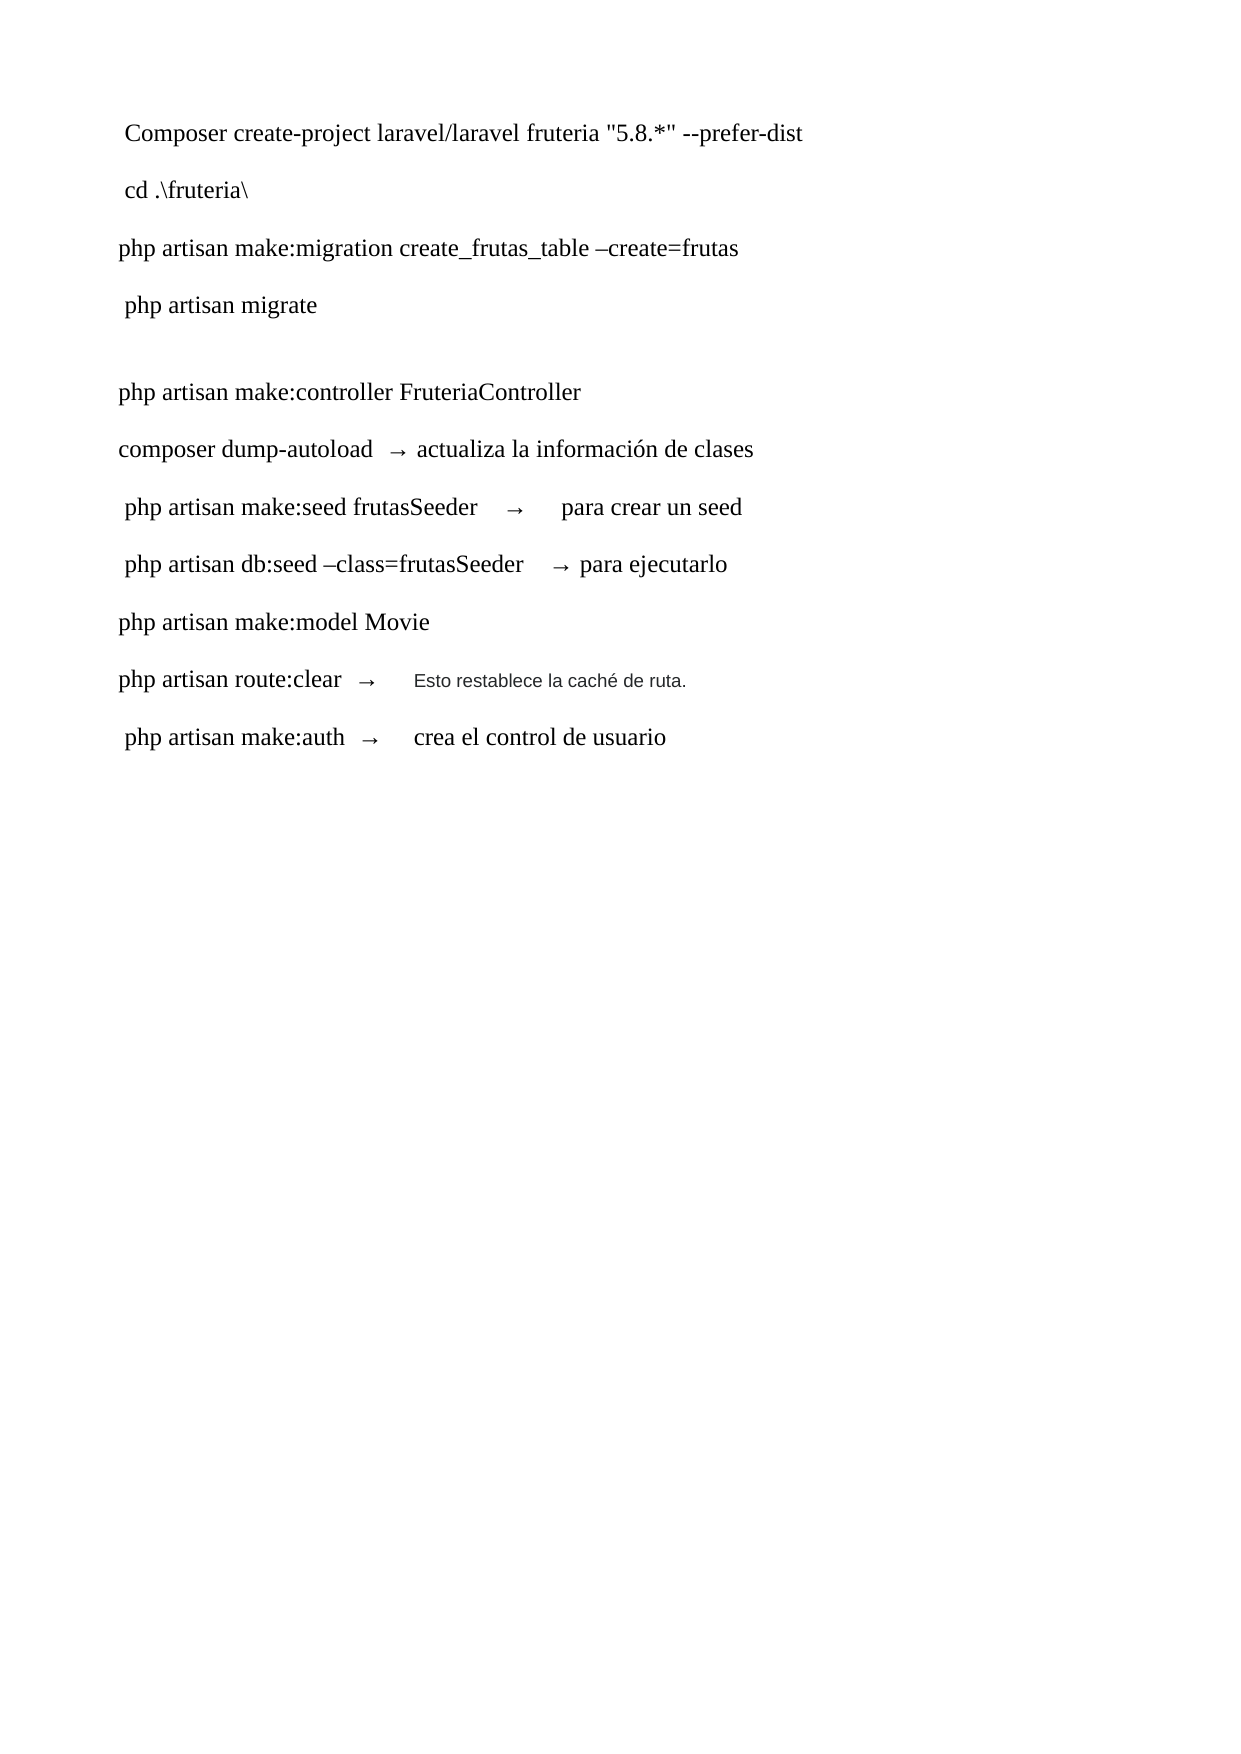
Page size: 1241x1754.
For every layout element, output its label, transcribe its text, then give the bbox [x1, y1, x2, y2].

text php artisan make:auth → crea el control de usuario [118, 722, 1122, 751]
text php artisan make:seed frutasSeeder → para crear un seed [118, 492, 1122, 521]
text php artisan make:migration create_frutas_table –create=frutas [118, 233, 1122, 262]
text php artisan migrate [118, 291, 1122, 319]
text php artisan db:seed –class=frutasSeeder → para ejecutarlo [118, 549, 1122, 578]
text cd .\fruteria\ [118, 176, 1122, 204]
text php artisan make:controller FruteriaController [118, 377, 1122, 406]
text php artisan route:clear → Esto restablece la caché de ruta. [118, 664, 1122, 693]
text composer dump-autoload → actualiza la información de clases [118, 434, 1122, 463]
text Composer create-project laravel/laravel fruteria "5.8.*" --prefer-dist [118, 118, 1122, 147]
text php artisan make:model Movie [118, 607, 1122, 636]
